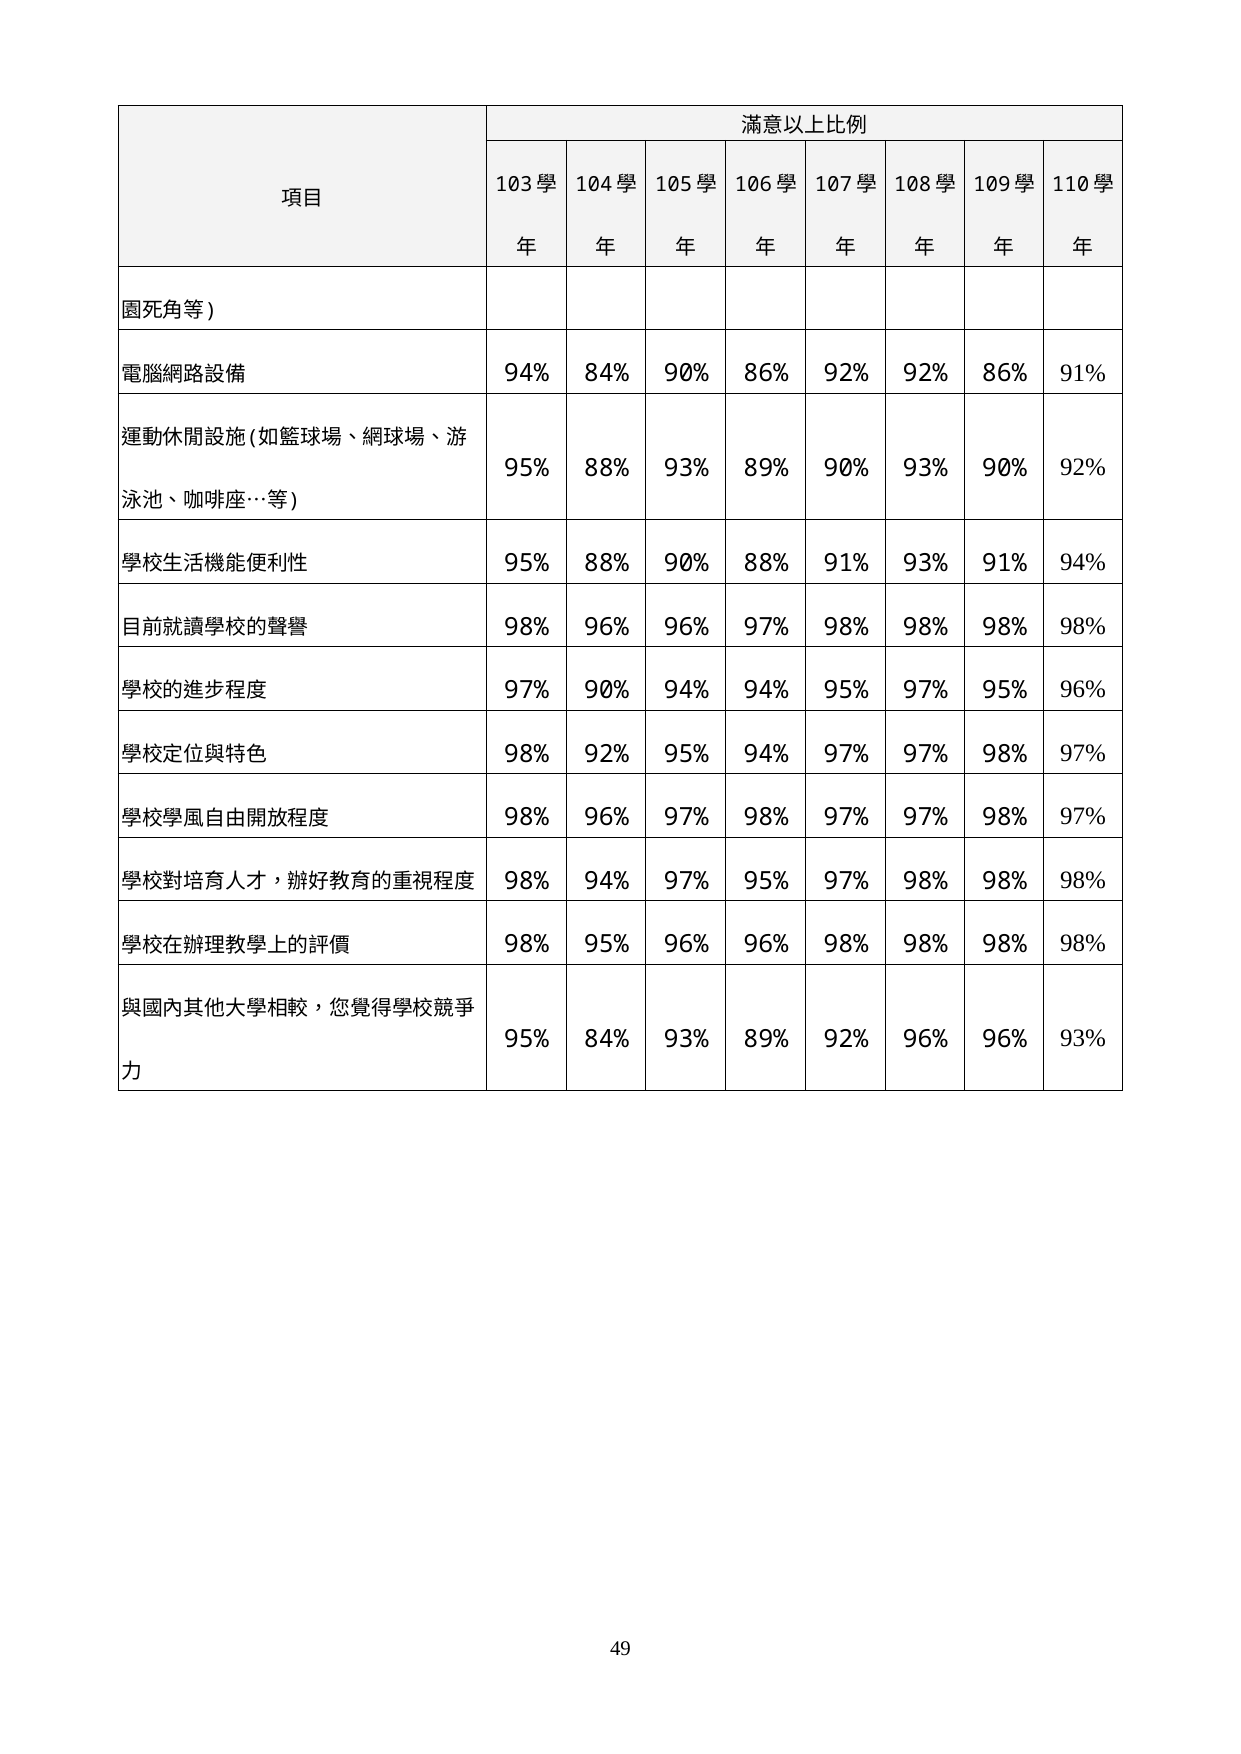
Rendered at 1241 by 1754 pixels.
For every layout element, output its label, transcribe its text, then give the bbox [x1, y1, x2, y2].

table_cell 95% [487, 394, 566, 519]
table_cell 108學年 [886, 141, 964, 266]
table_cell 96% [1044, 647, 1122, 709]
table_cell 90% [646, 330, 725, 393]
table_cell 98% [487, 711, 566, 773]
table_cell 97% [886, 647, 964, 709]
table_cell 96% [567, 774, 645, 837]
table_cell [726, 267, 805, 329]
table_cell 86% [965, 330, 1043, 393]
table_cell 目前就讀學校的聲譽 [119, 584, 486, 646]
table_header 項目 [119, 106, 486, 266]
table_cell 109學年 [965, 141, 1043, 266]
table_cell 88% [567, 520, 645, 582]
table_cell 97% [1044, 774, 1122, 837]
table_cell 97% [646, 838, 725, 900]
table_cell 95% [487, 965, 566, 1090]
table_cell 98% [965, 711, 1043, 773]
table_cell 98% [886, 901, 964, 964]
table_cell 97% [646, 774, 725, 837]
table_cell 學校學風自由開放程度 [119, 774, 486, 837]
table_cell 94% [487, 330, 566, 393]
table_cell 97% [487, 647, 566, 709]
table_cell 90% [965, 394, 1043, 519]
table_cell [806, 267, 885, 329]
table_header 滿意以上比例 [487, 106, 1122, 140]
table_cell 98% [1044, 838, 1122, 900]
table_cell 89% [726, 394, 805, 519]
table_cell 運動休閒設施(如籃球場、網球場、游泳池、咖啡座…等) [119, 394, 486, 519]
table_cell 96% [886, 965, 964, 1090]
table_cell 91% [965, 520, 1043, 582]
table_cell 97% [886, 774, 964, 837]
table_cell 97% [806, 774, 885, 837]
table_cell 96% [965, 965, 1043, 1090]
table_cell 91% [806, 520, 885, 582]
table_cell 93% [646, 965, 725, 1090]
table_cell 97% [806, 711, 885, 773]
table_cell 94% [726, 711, 805, 773]
table_cell 98% [1044, 901, 1122, 964]
table_cell 學校生活機能便利性 [119, 520, 486, 582]
table_cell 95% [567, 901, 645, 964]
table_cell 園死角等) [119, 267, 486, 329]
table_cell 96% [567, 584, 645, 646]
table_cell 95% [646, 711, 725, 773]
table_cell 98% [487, 838, 566, 900]
table_cell 110學年 [1044, 141, 1122, 266]
table_cell 98% [965, 901, 1043, 964]
table_cell 96% [646, 584, 725, 646]
table_cell 93% [1044, 965, 1122, 1090]
table_cell 94% [726, 647, 805, 709]
table_cell 98% [965, 584, 1043, 646]
table_cell 93% [886, 520, 964, 582]
table_cell 98% [886, 584, 964, 646]
table_cell 84% [567, 330, 645, 393]
table_cell 95% [487, 520, 566, 582]
table_cell 103學年 [487, 141, 566, 266]
table_cell 98% [1044, 584, 1122, 646]
table_cell 95% [726, 838, 805, 900]
table_cell 96% [726, 901, 805, 964]
table_cell [1044, 267, 1122, 329]
table_cell 98% [806, 901, 885, 964]
table_cell 90% [806, 394, 885, 519]
table_cell 學校定位與特色 [119, 711, 486, 773]
table_cell 88% [567, 394, 645, 519]
table_cell [646, 267, 725, 329]
table_cell 電腦網路設備 [119, 330, 486, 393]
table_cell 98% [487, 774, 566, 837]
table_cell 92% [1044, 394, 1122, 519]
table_cell 學校的進步程度 [119, 647, 486, 709]
table_cell 93% [646, 394, 725, 519]
table_cell 98% [886, 838, 964, 900]
table_cell 91% [1044, 330, 1122, 393]
table_cell 94% [567, 838, 645, 900]
table_cell 與國內其他大學相較，您覺得學校競爭力 [119, 965, 486, 1090]
table_cell 97% [1044, 711, 1122, 773]
table_cell [886, 267, 964, 329]
table_cell 98% [965, 838, 1043, 900]
table_cell 84% [567, 965, 645, 1090]
table_cell 94% [646, 647, 725, 709]
table_cell [487, 267, 566, 329]
table_cell 98% [487, 901, 566, 964]
table_cell 90% [646, 520, 725, 582]
table_cell 97% [806, 838, 885, 900]
table_cell 89% [726, 965, 805, 1090]
table_cell 92% [567, 711, 645, 773]
table_cell 88% [726, 520, 805, 582]
table_cell 92% [806, 330, 885, 393]
table_cell 105學年 [646, 141, 725, 266]
table_cell [567, 267, 645, 329]
table_cell 學校在辦理教學上的評價 [119, 901, 486, 964]
table_cell 98% [726, 774, 805, 837]
table_cell 93% [886, 394, 964, 519]
table_cell [965, 267, 1043, 329]
table_cell 97% [886, 711, 964, 773]
table_cell 96% [646, 901, 725, 964]
table_cell 86% [726, 330, 805, 393]
table_cell 92% [806, 965, 885, 1090]
table_cell 98% [487, 584, 566, 646]
table_cell 92% [886, 330, 964, 393]
table_cell 107學年 [806, 141, 885, 266]
table_cell 106學年 [726, 141, 805, 266]
table_cell 學校對培育人才，辦好教育的重視程度 [119, 838, 486, 900]
table_cell 90% [567, 647, 645, 709]
table_cell 95% [965, 647, 1043, 709]
table_cell 98% [965, 774, 1043, 837]
table_cell 97% [726, 584, 805, 646]
table_cell 98% [806, 584, 885, 646]
table_cell 95% [806, 647, 885, 709]
table_cell 94% [1044, 520, 1122, 582]
table_cell 104學年 [567, 141, 645, 266]
